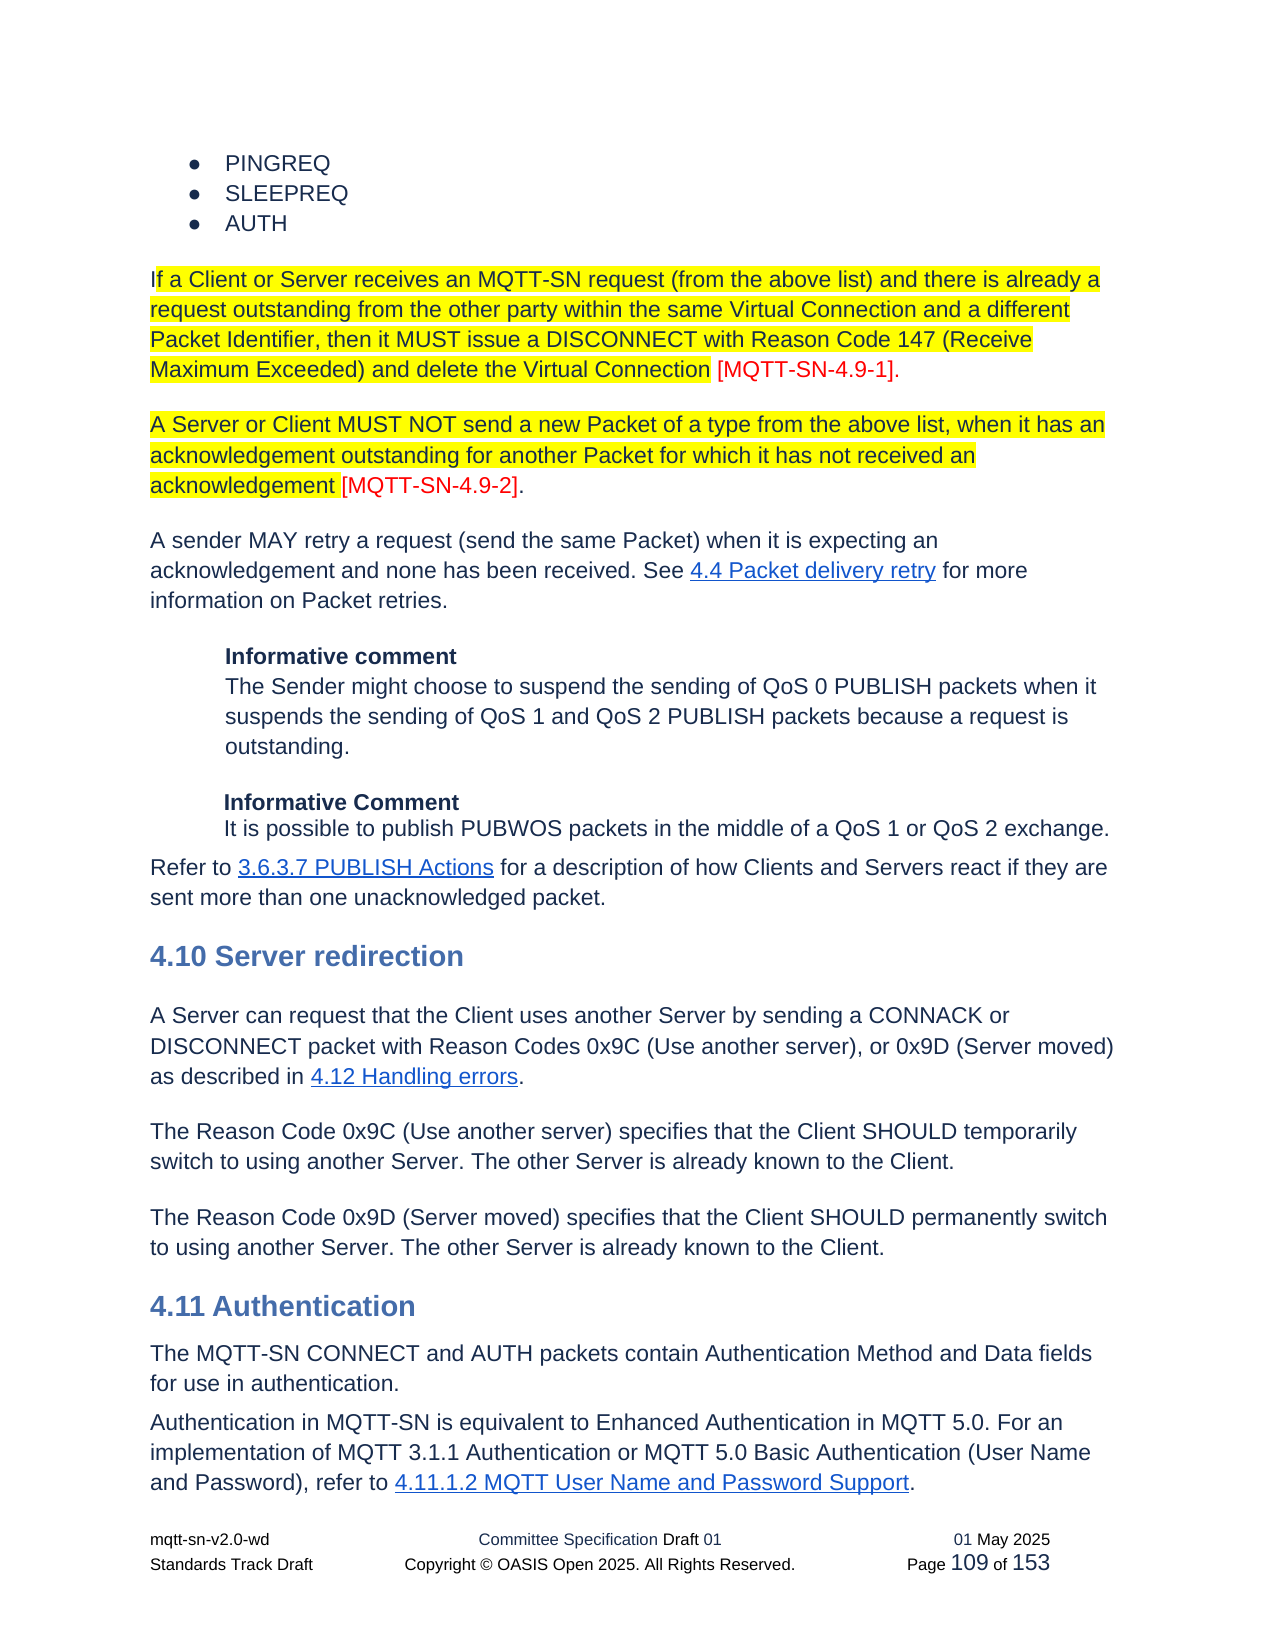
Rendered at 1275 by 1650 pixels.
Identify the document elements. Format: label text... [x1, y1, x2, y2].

text Informative Comment [223, 788, 1124, 815]
list PINGREQ [187, 150, 1125, 176]
list SLEEPREQ [187, 180, 1125, 207]
text A Server or Client MUST NOT send a new Packet of a type from the above list, when it has an acknowledgement outstanding for another Packet for which it has not received an acknowledgement [MQTT-SN-4.9-2]. [150, 411, 1125, 498]
subtitle 4.11 Authentication [150, 1289, 1124, 1322]
text If a Client or Server receives an MQTT-SN request (from the above list) and there is already a request outstanding from the other party within the same Virtual Connection and a different Packet Identifier, then it MUST issue a DISCONNECT with Reason Code 147 (Receive Maximum Exceeded) and delete the Virtual Connection [MQTT-SN-4.9-1]. [150, 266, 1125, 383]
text A Server can request that the Client uses another Server by sending a CONNACK or DISCONNECT packet with Reason Codes 0x9C (Use another server), or 0x9D (Server moved) as described in 4.12 Handling errors. [150, 1002, 1125, 1089]
subtitle 4.10 Server redirection [150, 939, 1124, 972]
text A sender MAY retry a request (send the same Packet) when it is expecting an acknowledgement and none has been received. See 4.4 Packet delivery retry for more information on Packet retries. [150, 527, 1125, 614]
text It is possible to publish PUBWOS packets in the middle of a QoS 1 or QoS 2 exchange. [223, 815, 1124, 841]
text Refer to 3.6.3.7 PUBLISH Actions for a description of how Clients and Servers react if they are sent more than one unacknowledged packet. [150, 853, 1125, 910]
list AUTH [187, 210, 1125, 237]
text The Sender might choose to suspend the sending of QoS 0 PUBLISH packets when it suspends the sending of QoS 1 and QoS 2 PUBLISH packets because a request is outstanding. [225, 673, 1125, 760]
text The Reason Code 0x9C (Use another server) specifies that the Client SHOULD temporarily switch to using another Server. The other Server is already known to the Client. [150, 1118, 1125, 1174]
text Authentication in MQTT-SN is equivalent to Enhanced Authentication in MQTT 5.0. For an implementation of MQTT 3.1.1 Authentication or MQTT 5.0 Basic Authentication (User Name and Password), refer to 4.11.1.2 MQTT User Name and Password Support. [150, 1409, 1124, 1495]
text The MQTT-SN CONNECT and AUTH packets contain Authentication Method and Data fields for use in authentication. [150, 1340, 1124, 1396]
text The Reason Code 0x9D (Server moved) specifies that the Client SHOULD permanently switch to using another Server. The other Server is already known to the Client. [150, 1203, 1125, 1260]
text Informative comment [225, 643, 1125, 669]
